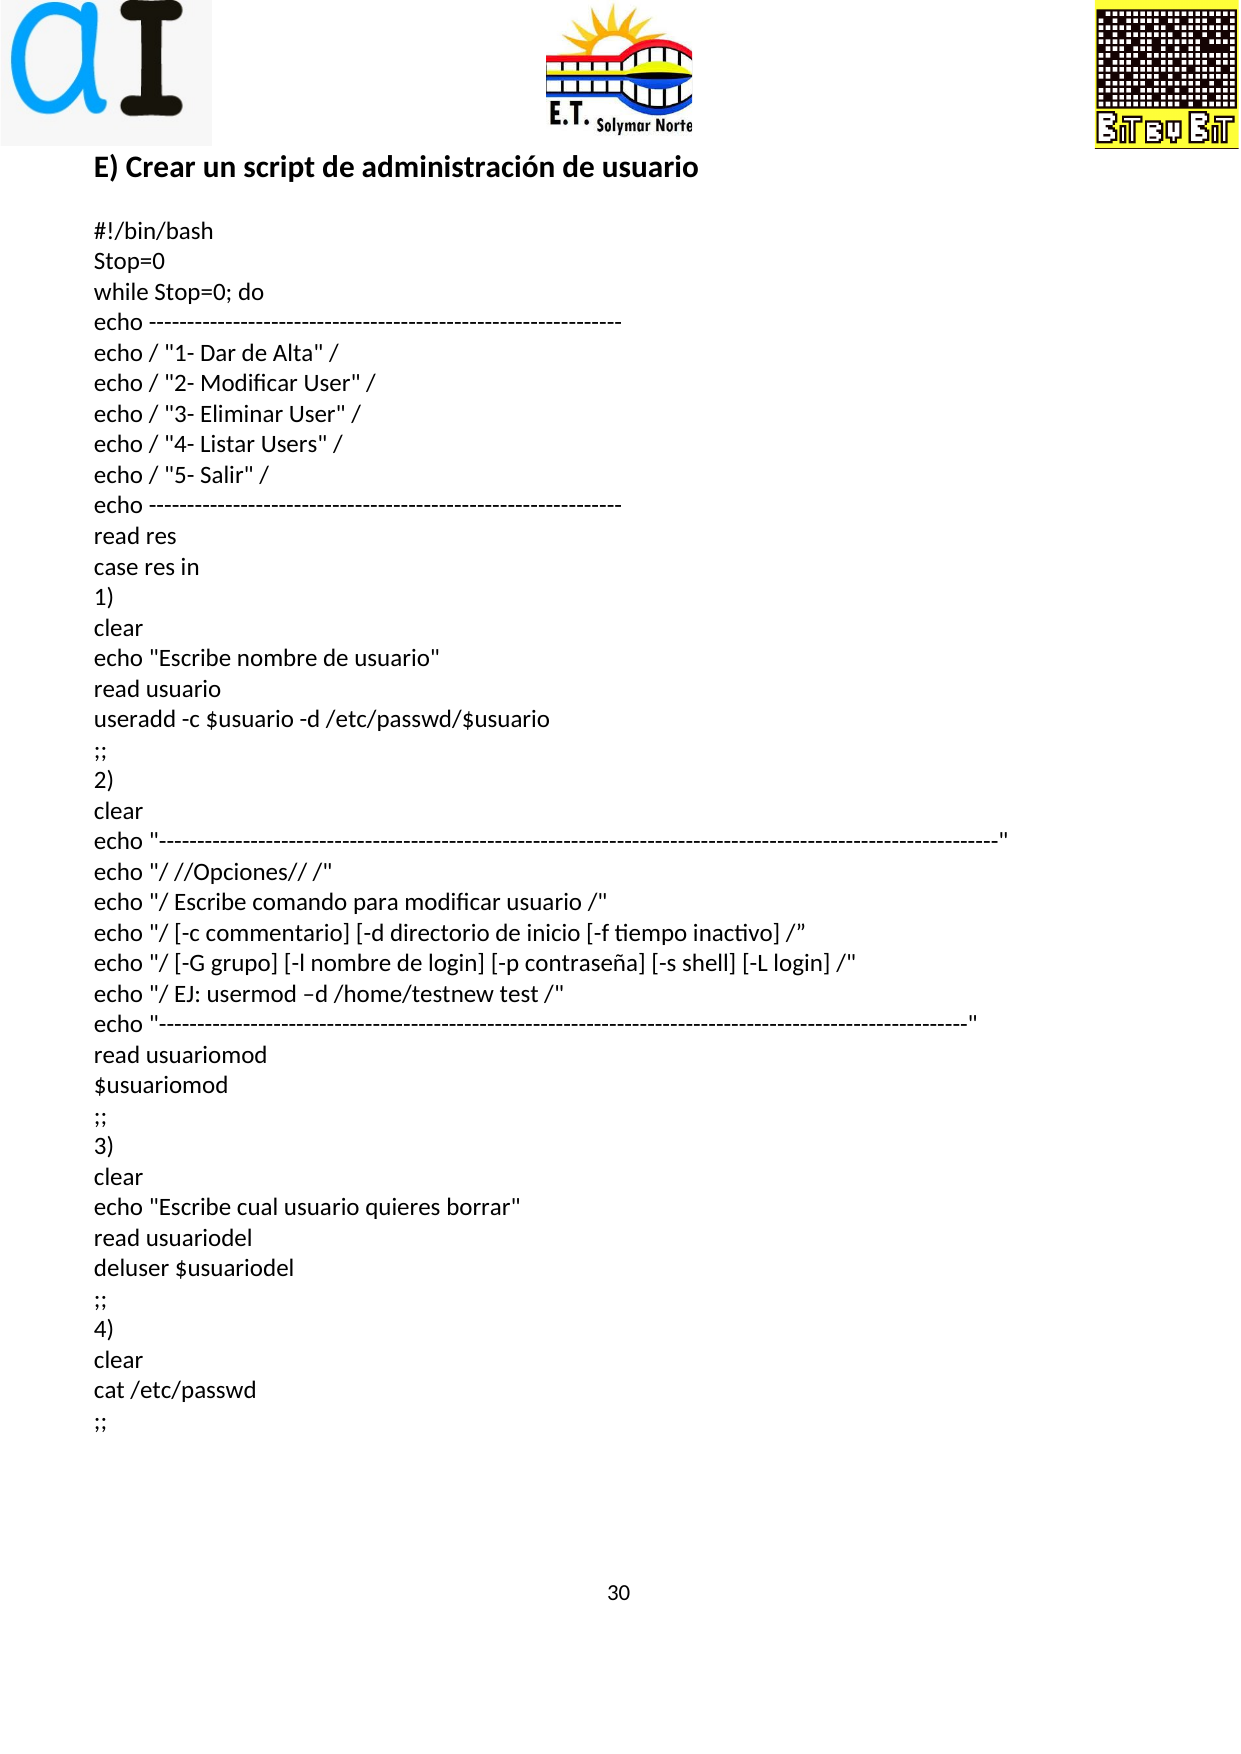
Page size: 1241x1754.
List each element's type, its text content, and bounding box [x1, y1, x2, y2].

text #!/bin/bash Stop=0 while Stop=0; do echo -------------------------------------------------------------- echo / "1- Dar de Alta" / echo / "2- Modificar User" / echo / "3- Eliminar User" / echo / "4- Listar Users" / echo / "5- Salir" / echo -------------------------------------------------------------- read res case res in 1) clear echo "Escribe nombre de usuario" read usuario useradd -c $usuario -d /etc/passwd/$usuario ;; 2) clear echo "--------------------------------------------------------------------------------------------------------------" echo "/ //Opciones// /" echo "/ Escribe comando para modificar usuario /" echo "/ [-c commentario] [-d directorio de inicio [-f tiempo inactivo] /” echo "/ [-G grupo] [-l nombre de login] [-p contraseña] [-s shell] [-L login] /" echo "/ EJ: usermod –d /home/testnew test /" echo "----------------------------------------------------------------------------------------------------------" read usuariomod $usuariomod ;; 3) clear echo "Escribe cual usuario quieres borrar" read usuariodel deluser $usuariodel ;; 4) clear cat /etc/passwd ;; [94, 215, 1143, 1464]
picture [0, 0, 212, 146]
text E) Crear un script de administración de usuario [94, 148, 1143, 186]
picture [1094, 0, 1239, 149]
picture [546, 0, 693, 146]
